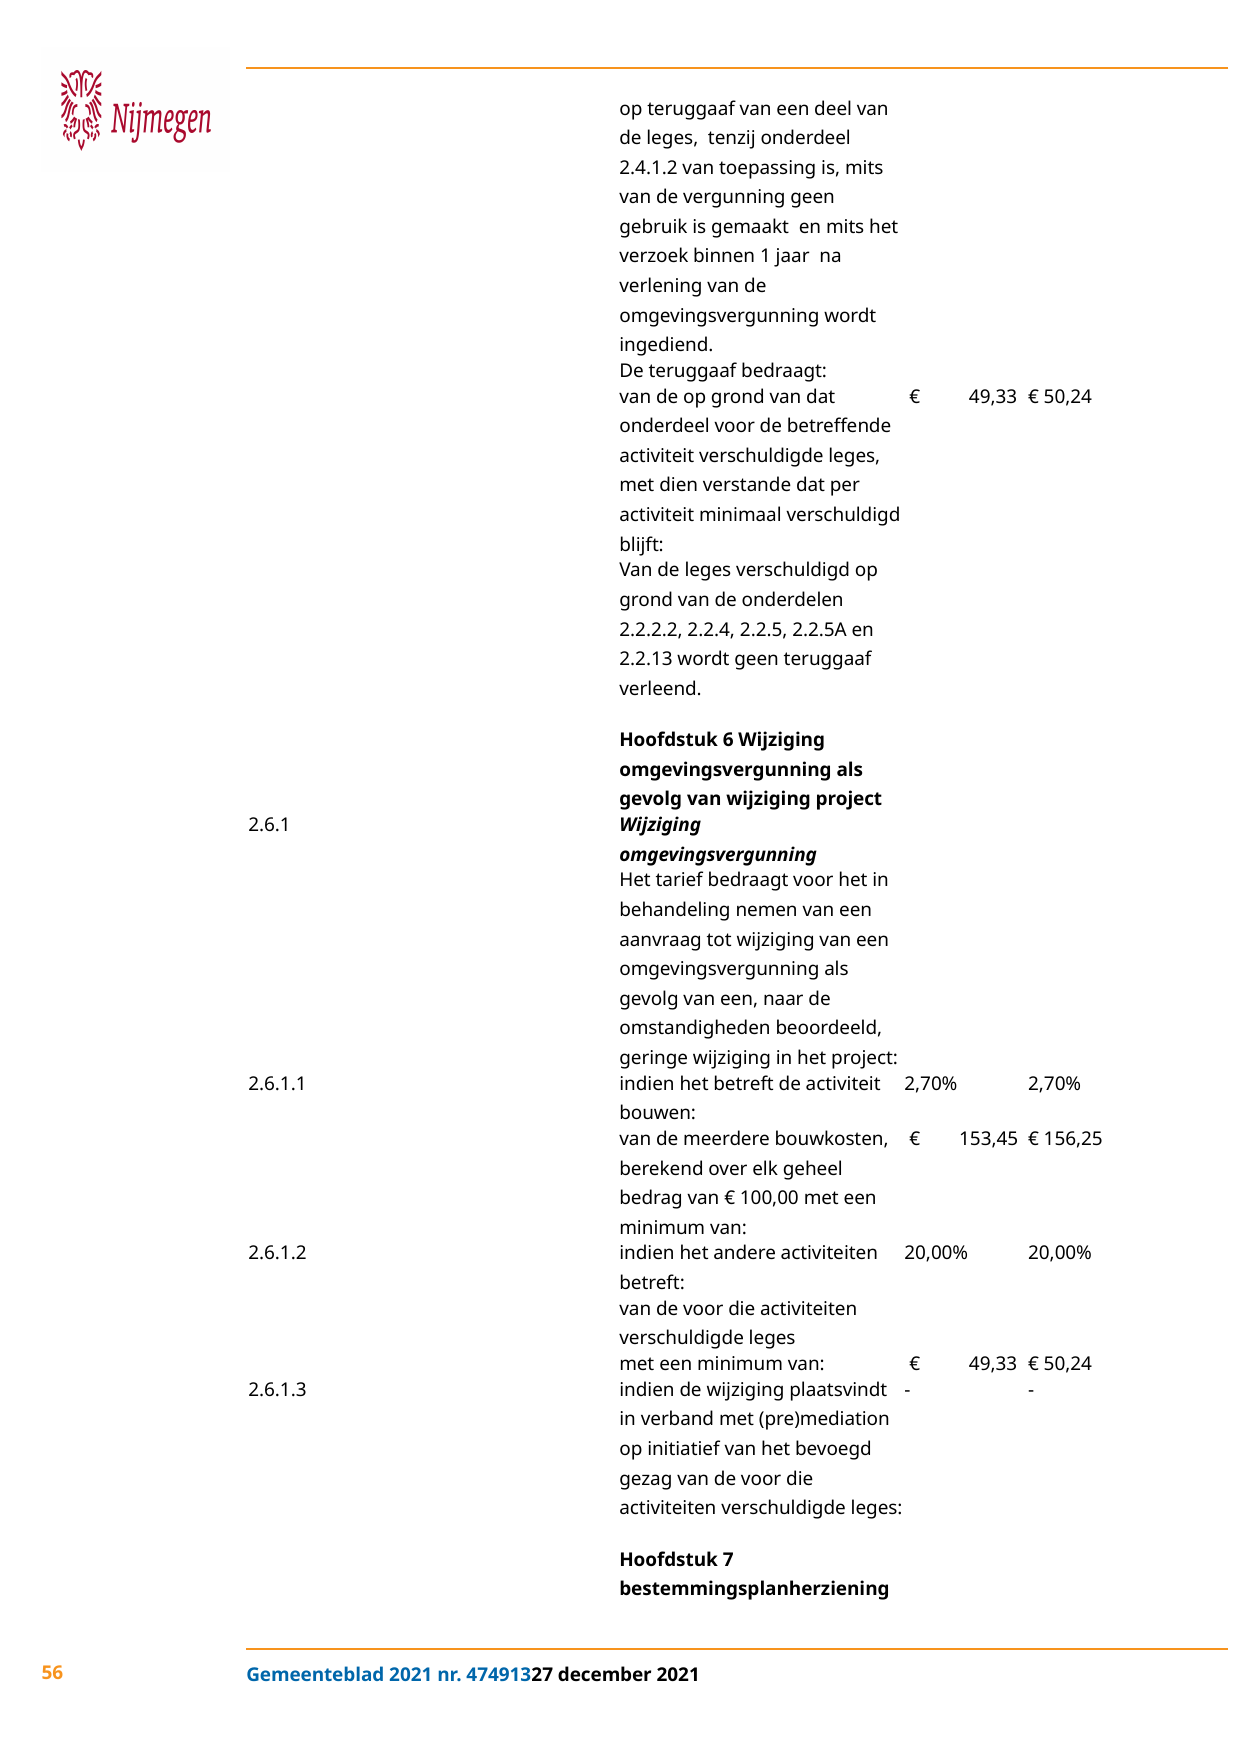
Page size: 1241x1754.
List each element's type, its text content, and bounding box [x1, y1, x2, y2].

table_cell [372, 701, 495, 726]
table_cell [1028, 867, 1152, 1070]
table_cell [372, 1350, 495, 1376]
table_cell indien de wijziging plaatsvindt in verband met (pre)mediation op initiatief van het bevoegd gezag van de voor die activiteiten verschuldigde leges: [619, 1376, 904, 1520]
table_cell [495, 811, 619, 867]
table_cell [1028, 701, 1152, 726]
table_cell [372, 1070, 495, 1125]
table_cell € 49,33 [904, 383, 1028, 557]
table_cell [372, 557, 495, 701]
table_cell [904, 701, 1028, 726]
table_cell [1028, 357, 1152, 383]
table_cell [904, 811, 1028, 867]
table_cell [248, 867, 372, 1070]
table_cell [495, 1295, 619, 1350]
table_cell Van de leges verschuldigd op grond van de onderdelen 2.2.2.2, 2.2.4, 2.2.5, 2.2.5A en 2.2.13 wordt geen teruggaaf verleend. [619, 557, 904, 701]
table_cell [495, 557, 619, 701]
table_cell [372, 1546, 495, 1601]
table_cell Het tarief bedraagt voor het in behandeling nemen van een aanvraag tot wijziging van een omgevingsvergunning als gevolg van een, naar de omstandigheden beoordeeld, geringe wijziging in het project: [619, 867, 904, 1070]
table_cell [248, 726, 372, 811]
table_cell [619, 1520, 904, 1546]
table_cell [248, 1295, 372, 1350]
table_cell - [904, 1376, 1028, 1520]
table_cell [372, 1240, 495, 1295]
table_cell 2.6.1.1 [248, 1070, 372, 1125]
table_cell [1028, 1546, 1152, 1601]
table_cell [372, 95, 495, 357]
table_cell [248, 701, 372, 726]
table_cell [372, 1295, 495, 1350]
table_cell [248, 383, 372, 557]
table_cell € 153,45 [904, 1125, 1028, 1239]
table_cell Wijziging omgevingsvergunning [619, 811, 904, 867]
table_cell [1028, 1520, 1152, 1546]
table_cell [904, 95, 1028, 357]
table_cell [495, 1125, 619, 1239]
picture [41, 47, 231, 172]
table_cell - [1028, 1376, 1152, 1520]
table_cell [495, 701, 619, 726]
table_cell indien het andere activiteiten betreft: [619, 1240, 904, 1295]
table_cell 2.6.1 [248, 811, 372, 867]
table_cell [1028, 811, 1152, 867]
table_cell [495, 383, 619, 557]
table_cell [372, 726, 495, 811]
table_cell [619, 701, 904, 726]
table_cell [372, 1125, 495, 1239]
table_cell [904, 557, 1028, 701]
table_cell [495, 1546, 619, 1601]
table_cell [248, 95, 372, 357]
table_cell [904, 726, 1028, 811]
table_cell op teruggaaf van een deel van de leges, tenzij onderdeel 2.4.1.2 van toepassing is, mits van de vergunning geen gebruik is gemaakt en mits het verzoek binnen 1 jaar na verlening van de omgevingsvergunning wordt ingediend. [619, 95, 904, 357]
table_cell [495, 1070, 619, 1125]
table_cell [248, 1546, 372, 1601]
table_cell [904, 357, 1028, 383]
table_cell [1028, 557, 1152, 701]
table_cell 2.6.1.2 [248, 1240, 372, 1295]
table_cell 20,00% [904, 1240, 1028, 1295]
table_cell Hoofdstuk 6 Wijziging omgevingsvergunning als gevolg van wijziging project [619, 726, 904, 811]
table_cell [372, 1376, 495, 1520]
table_cell [248, 357, 372, 383]
table_cell [1028, 726, 1152, 811]
table_cell [372, 1520, 495, 1546]
table_cell € 49,33 [904, 1350, 1028, 1376]
table_cell [495, 357, 619, 383]
table_cell 20,00% [1028, 1240, 1152, 1295]
table_cell [904, 867, 1028, 1070]
table_cell [495, 1350, 619, 1376]
table_cell 2.6.1.3 [248, 1376, 372, 1520]
table_cell [904, 1295, 1028, 1350]
table_cell [248, 557, 372, 701]
table_cell 2,70% [904, 1070, 1028, 1125]
table_cell [372, 357, 495, 383]
table_cell [372, 383, 495, 557]
table_cell [495, 726, 619, 811]
table_cell Hoofdstuk 7 bestemmingsplanherziening [619, 1546, 904, 1601]
table_cell [495, 867, 619, 1070]
table_cell € 50,24 [1028, 1350, 1152, 1376]
table_cell € 50,24 [1028, 383, 1152, 557]
table_cell [904, 1520, 1028, 1546]
table_cell [248, 1350, 372, 1376]
table_cell met een minimum van: [619, 1350, 904, 1376]
table_cell [1028, 1295, 1152, 1350]
table_cell [372, 867, 495, 1070]
table_cell [495, 1376, 619, 1520]
table_cell De teruggaaf bedraagt: [619, 357, 904, 383]
table_cell € 156,25 [1028, 1125, 1152, 1239]
table_cell [904, 1546, 1028, 1601]
table_cell [495, 95, 619, 357]
table_cell [495, 1240, 619, 1295]
table_cell [1028, 95, 1152, 357]
table_cell van de meerdere bouwkosten, berekend over elk geheel bedrag van € 100,00 met een minimum van: [619, 1125, 904, 1239]
table_cell [248, 1520, 372, 1546]
table_cell 2,70% [1028, 1070, 1152, 1125]
table_cell [495, 1520, 619, 1546]
table_cell van de op grond van dat onderdeel voor de betreffende activiteit verschuldigde leges, met dien verstande dat per activiteit minimaal verschuldigd blijft: [619, 383, 904, 557]
table_cell [248, 1125, 372, 1239]
table_cell van de voor die activiteiten verschuldigde leges [619, 1295, 904, 1350]
table_cell indien het betreft de activiteit bouwen: [619, 1070, 904, 1125]
table_cell [372, 811, 495, 867]
